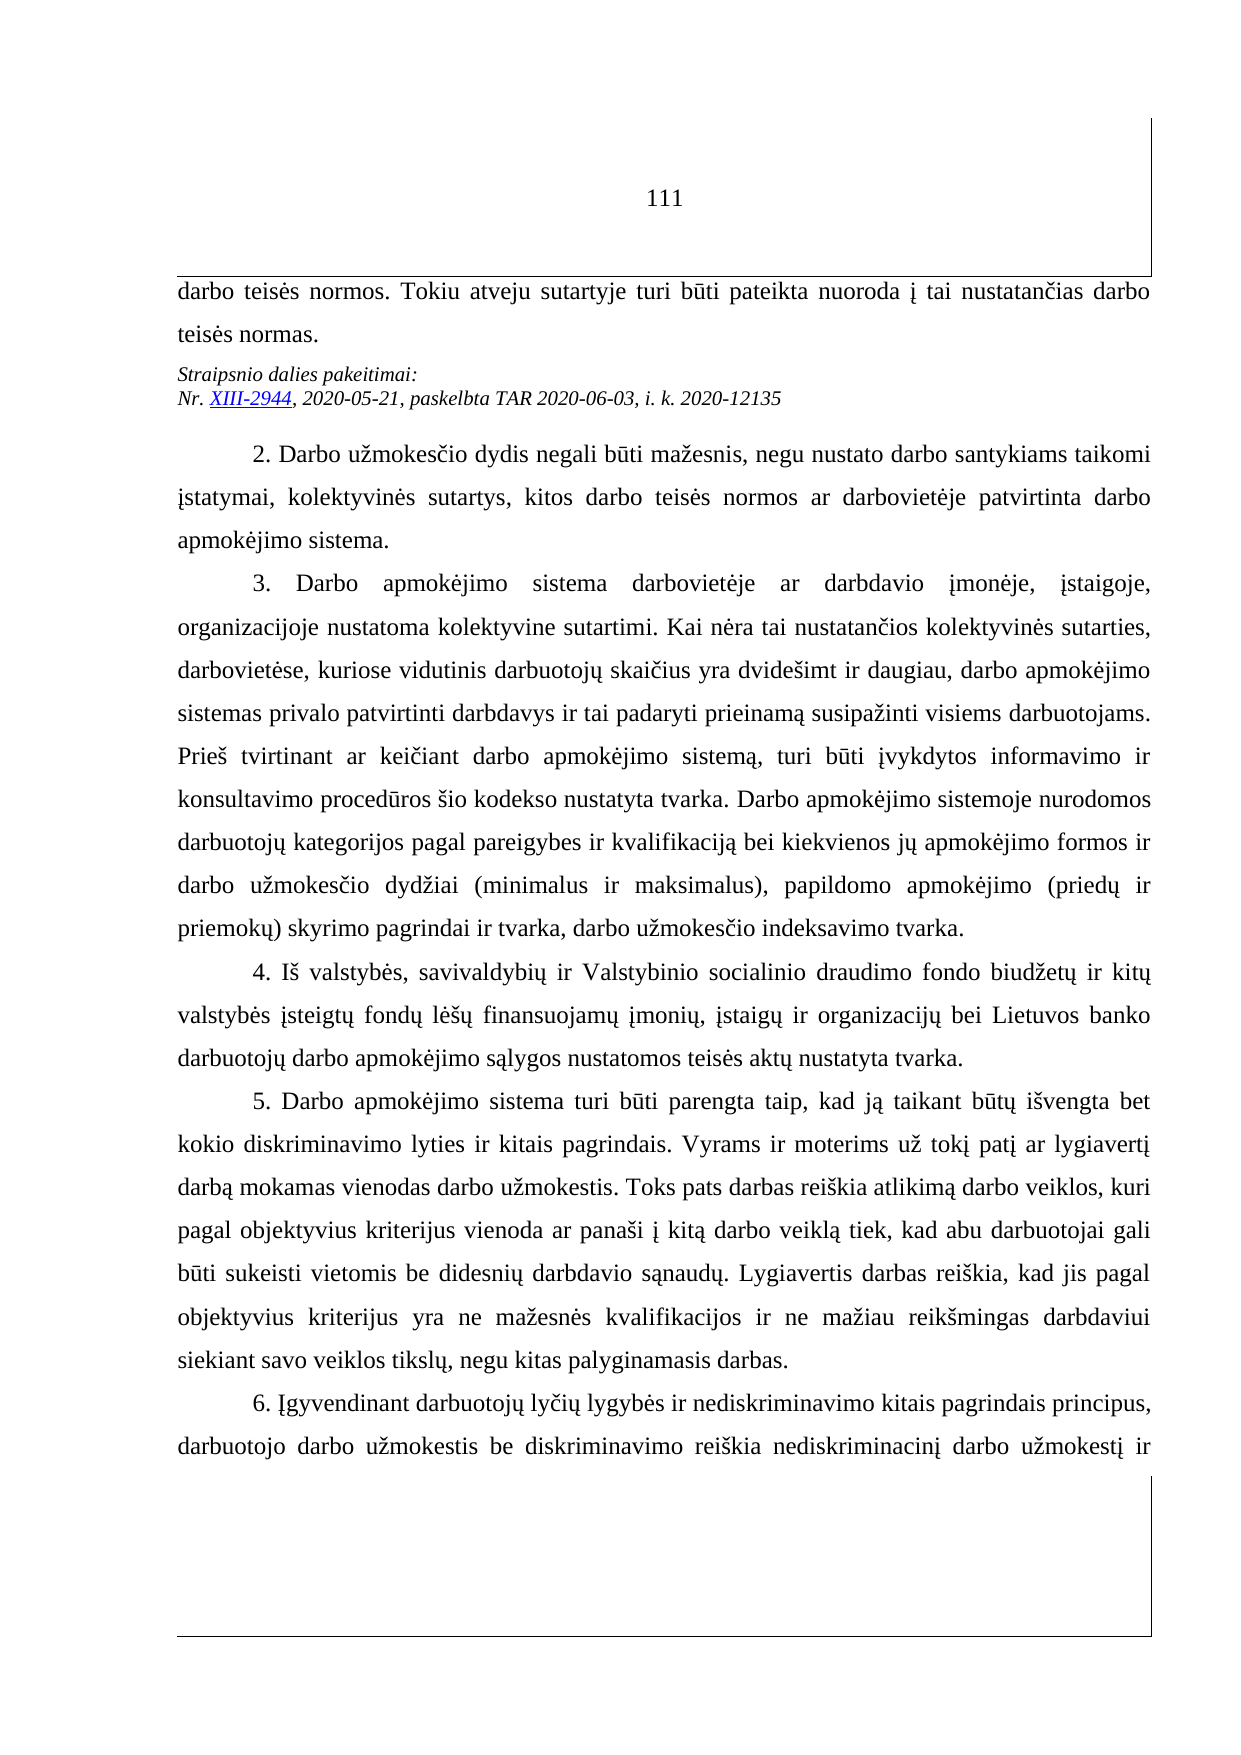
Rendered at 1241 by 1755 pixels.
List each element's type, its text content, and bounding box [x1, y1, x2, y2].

text darbo teisės normos. Tokiu atveju sutartyje turi būti pateikta nuoroda į tai nustatančias darbo teisės normas. [177, 276, 1152, 348]
text 5. Darbo apmokėjimo sistema turi būti parengta taip, kad ją taikant būtų išvengta bet kokio diskriminavimo lyties ir kitais pagrindais. Vyrams ir moterims už tokį patį ar lygiavertį darbą mokamas vienodas darbo užmokestis. Toks pats darbas reiškia atlikimą darbo veiklos, kuri pagal objektyvius kriterijus vienoda ar panaši į kitą darbo veiklą tiek, kad abu darbuotojai gali būti sukeisti vietomis be didesnių darbdavio sąnaudų. Lygiavertis darbas reiškia, kad jis pagal objektyvius kriterijus yra ne mažesnės kvalifikacijos ir ne mažiau reikšmingas darbdaviui siekiant savo veiklos tikslų, negu kitas palyginamasis darbas. [177, 1086, 1152, 1373]
text 3. Darbo apmokėjimo sistema darbovietėje ar darbdavio įmonėje, įstaigoje, organizacijoje nustatoma kolektyvine sutartimi. Kai nėra tai nustatančios kolektyvinės sutarties, darbovietėse, kuriose vidutinis darbuotojų skaičius yra dvidešimt ir daugiau, darbo apmokėjimo sistemas privalo patvirtinti darbdavys ir tai padaryti prieinamą susipažinti visiems darbuotojams. Prieš tvirtinant ar keičiant darbo apmokėjimo sistemą, turi būti įvykdytos informavimo ir konsultavimo procedūros šio kodekso nustatyta tvarka. Darbo apmokėjimo sistemoje nurodomos darbuotojų kategorijos pagal pareigybes ir kvalifikaciją bei kiekvienos jų apmokėjimo formos ir darbo užmokesčio dydžiai (minimalus ir maksimalus), papildomo apmokėjimo (priedų ir priemokų) skyrimo pagrindai ir tvarka, darbo užmokesčio indeksavimo tvarka. [177, 568, 1152, 942]
text 4. Iš valstybės, savivaldybių ir Valstybinio socialinio draudimo fondo biudžetų ir kitų valstybės įsteigtų fondų lėšų finansuojamų įmonių, įstaigų ir organizacijų bei Lietuvos banko darbuotojų darbo apmokėjimo sąlygos nustatomos teisės aktų nustatyta tvarka. [177, 957, 1152, 1072]
text Straipsnio dalies pakeitimai: [177, 362, 1152, 386]
text 6. Įgyvendinant darbuotojų lyčių lygybės ir nediskriminavimo kitais pagrindais principus, darbuotojo darbo užmokestis be diskriminavimo reiškia nediskriminacinį darbo užmokestį ir [177, 1388, 1152, 1460]
text 2. Darbo užmokesčio dydis negali būti mažesnis, negu nustato darbo santykiams taikomi įstatymai, kolektyvinės sutartys, kitos darbo teisės normos ar darbovietėje patvirtinta darbo apmokėjimo sistema. [177, 439, 1152, 554]
text Nr. XIII-2944, 2020-05-21, paskelbta TAR 2020-06-03, i. k. 2020-12135 [177, 386, 1152, 410]
